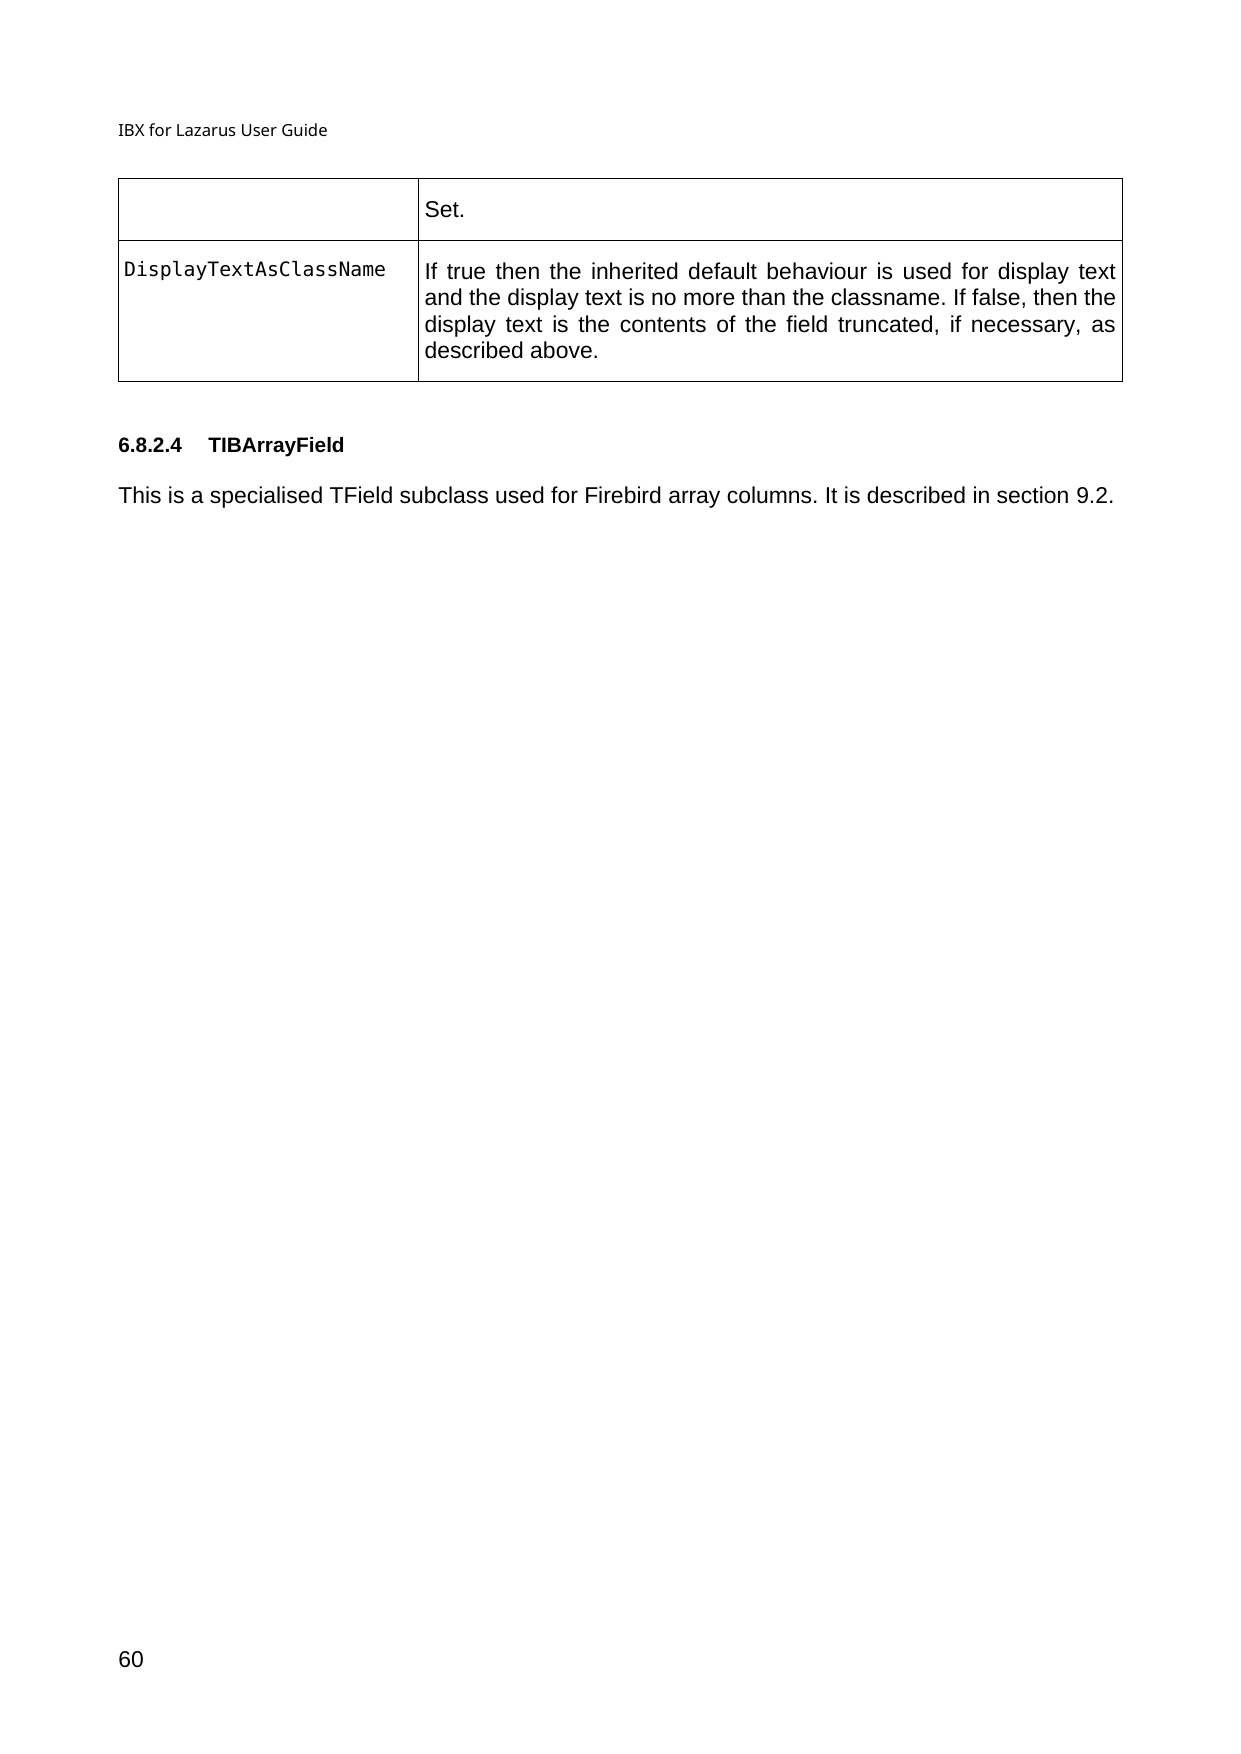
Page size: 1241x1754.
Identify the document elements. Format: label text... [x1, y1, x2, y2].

table_cell DisplayTextAsClassName [119, 241, 418, 381]
text This is a specialised TField subclass used for Firebird array columns. It is described in section 9.2. [118, 482, 1122, 508]
table_cell Set. [419, 179, 1122, 240]
table_cell If true then the inherited default behaviour is used for display text and the display text is no more than the classname. If false, then the display text is the contents of the field truncated, if necessary, as described above. [419, 241, 1122, 381]
subtitle TIBArrayField [118, 432, 1122, 456]
table_cell [119, 179, 418, 240]
